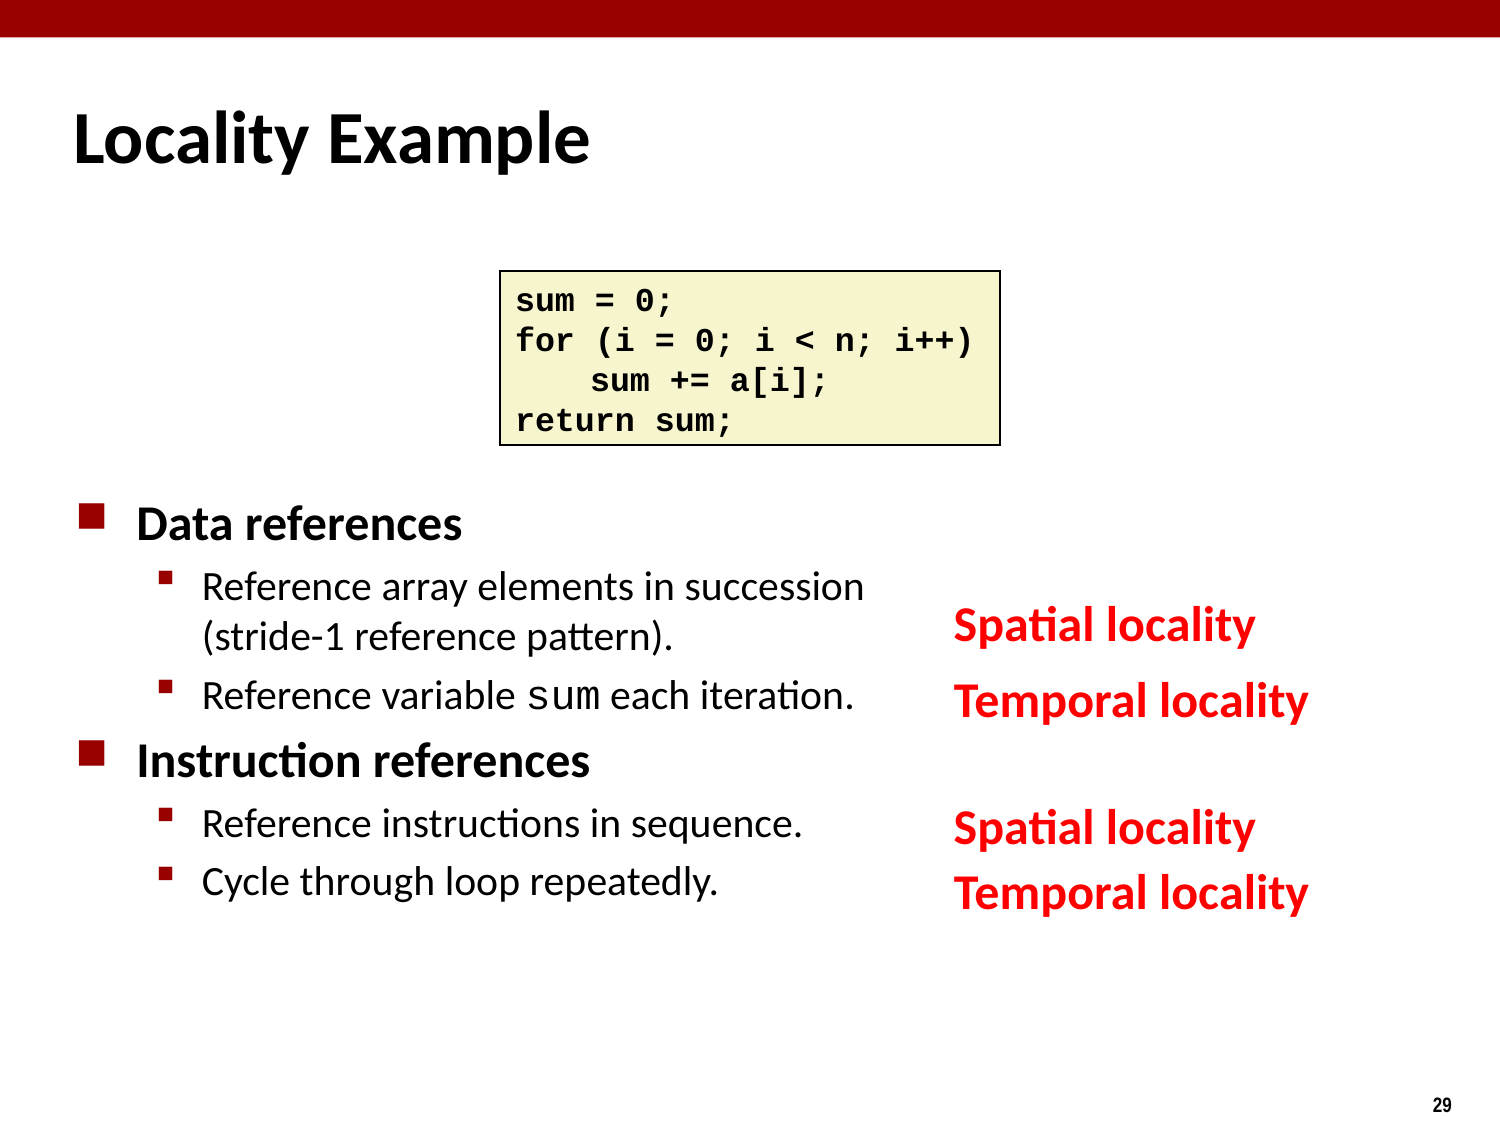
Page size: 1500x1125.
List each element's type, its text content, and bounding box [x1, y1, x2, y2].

text_box Spatial locality [939, 787, 1272, 852]
text_box Temporal locality [939, 852, 1325, 928]
text_box Spatial locality [939, 584, 1272, 659]
text_box Temporal locality [939, 659, 1325, 735]
text_box sum = 0; for (i = 0; i < n; i++) sum += a[i]; return sum; [500, 270, 1000, 446]
title Locality Example [58, 71, 1304, 197]
list Data references Reference array elements in succession (stride-1 reference pattern). Reference variable sum each iteration. Instruction references Reference instructions in sequence. Cycle through loop repeatedly. [65, 483, 938, 938]
